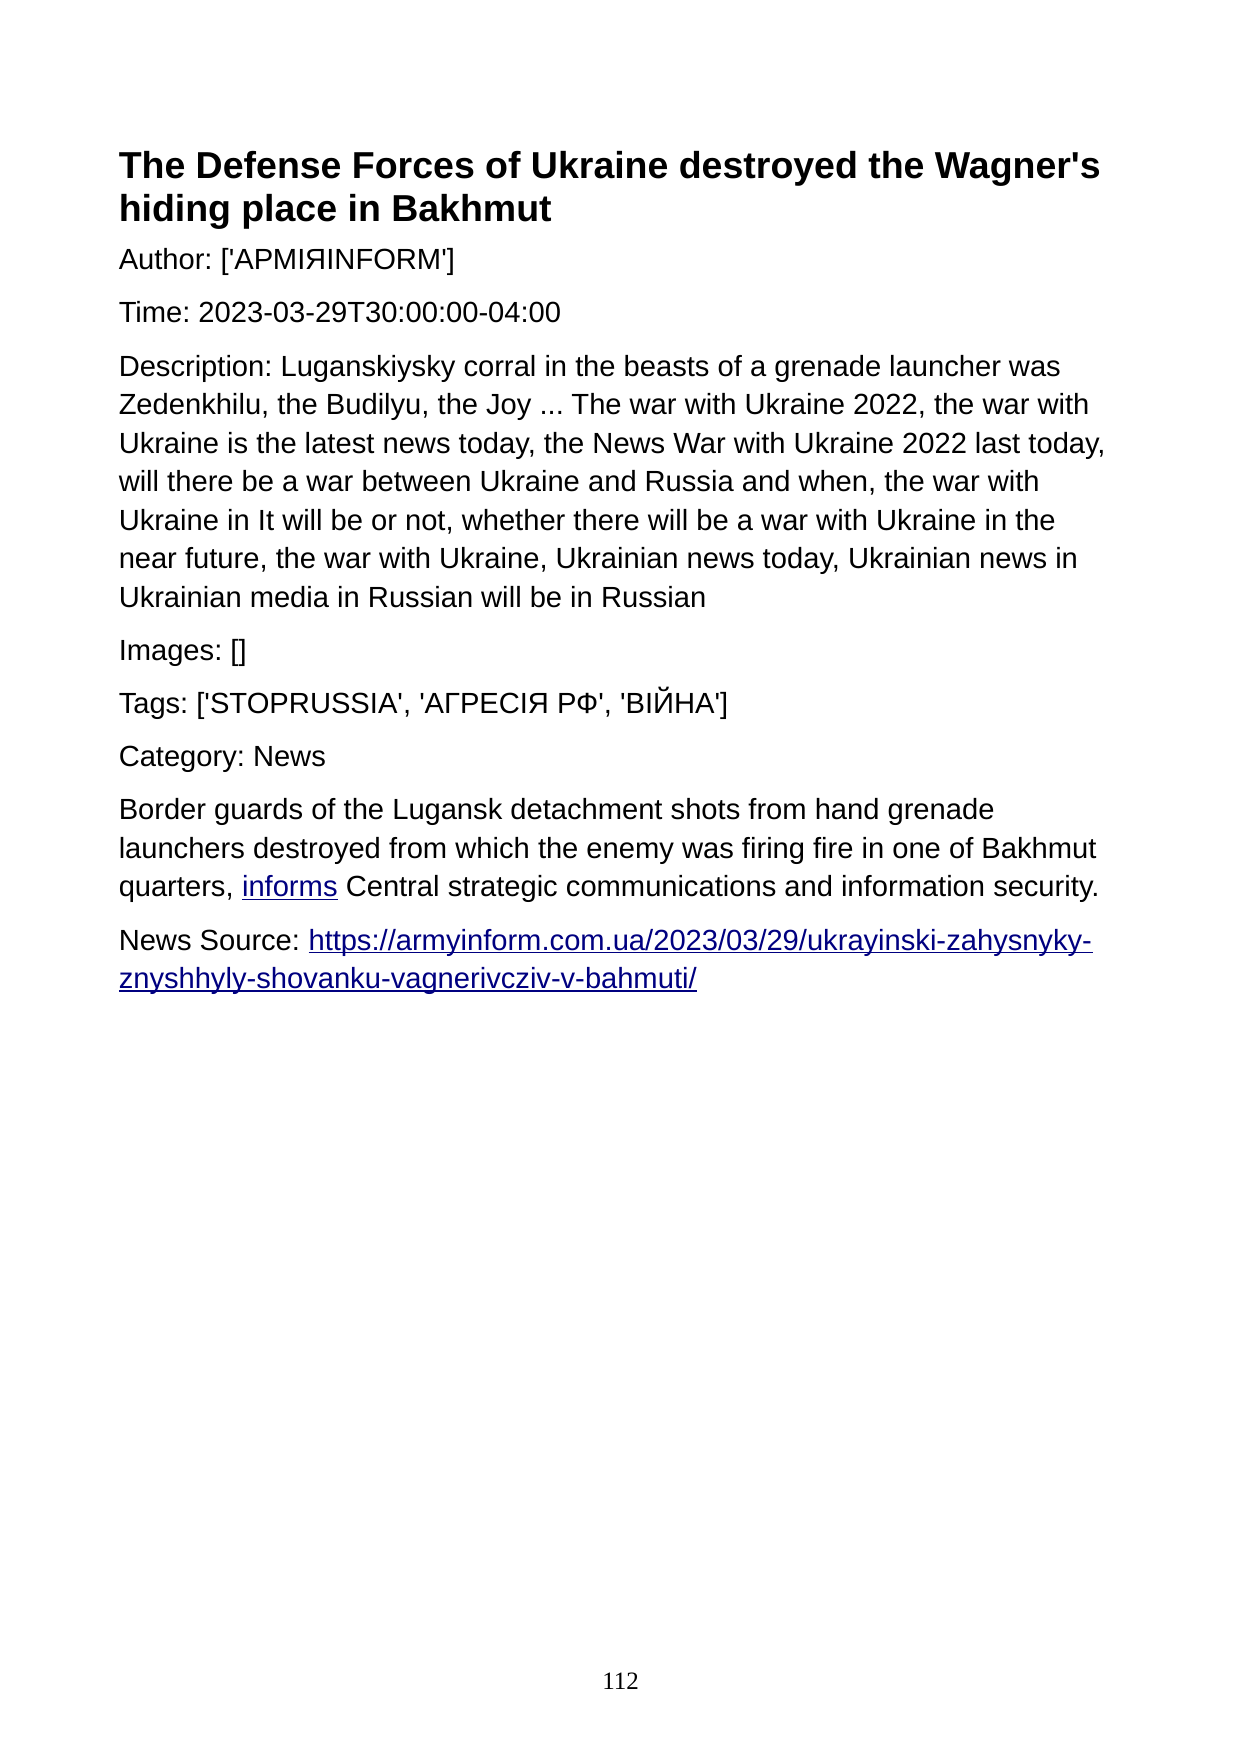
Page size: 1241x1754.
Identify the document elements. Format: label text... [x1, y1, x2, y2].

text Time: 2023-03-29T30:00:00-04:00 [118, 295, 1122, 329]
text Author: ['АРМІЯINFORM'] [118, 242, 1122, 276]
text Tags: ['STOPRUSSIA', 'АГРЕСІЯ РФ', 'ВІЙНА'] [118, 686, 1122, 719]
text Category: News [118, 739, 1122, 773]
text Images: [] [118, 633, 1122, 666]
text News Source: https://armyinform.com.ua/2023/03/29/ukrayinski-zahysnyky-znyshhyly-shovanku-vagnerivcziv-v-bahmuti/ [118, 922, 1122, 994]
text Description: Luganskiysky corral in the beasts of a grenade launcher was Zedenkhilu, the Budіlyu, the Joy ... The war with Ukraine 2022, the war with Ukraine is the latest news today, the News War with Ukraine 2022 last today, will there be a war between Ukraine and Russia and when, the war with Ukraine in It will be or not, whether there will be a war with Ukraine in the near future, the war with Ukraine, Ukrainian news today, Ukrainian news in Ukrainian media in Russian will be in Russian [118, 348, 1122, 613]
subtitle The Defense Forces of Ukraine destroyed the Wagner's hiding place in Bakhmut [118, 143, 1122, 230]
text Border guards of the Lugansk detachment shots from hand grenade launchers destroyed from which the enemy was firing fire in one of Bakhmut quarters, informs Central strategic communications and information security. [118, 792, 1122, 903]
